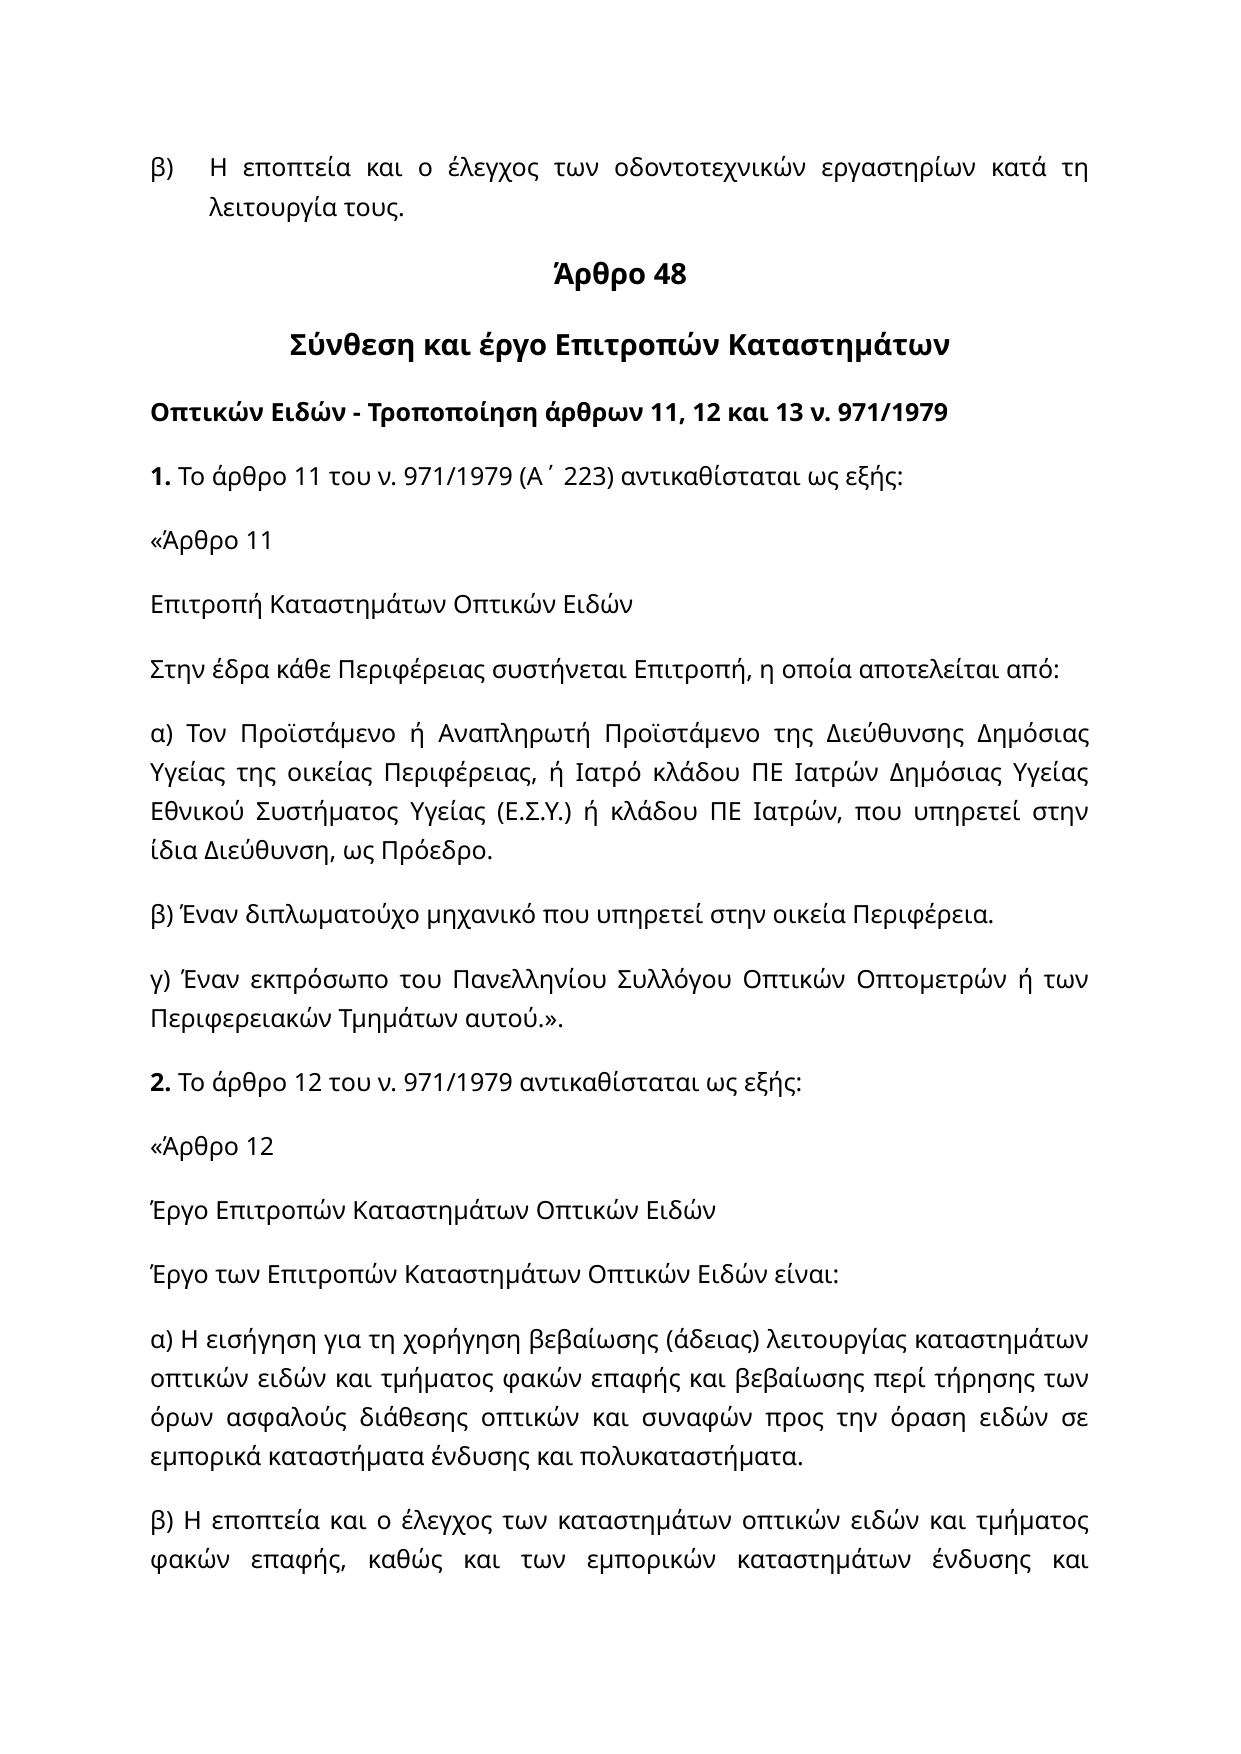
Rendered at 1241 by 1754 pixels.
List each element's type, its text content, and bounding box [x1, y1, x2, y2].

subtitle Άρθρο 48 [150, 253, 1090, 293]
text α) Τον Προϊστάμενο ή Αναπληρωτή Προϊστάμενο της Διεύθυνσης Δημόσιας Υγείας της οικείας Περιφέρειας, ή Ιατρό κλάδου ΠΕ Ιατρών Δημόσιας Υγείας Εθνικού Συστήματος Υγείας (Ε.Σ.Υ.) ή κλάδου ΠΕ Ιατρών, που υπηρετεί στην ίδια Διεύθυνση, ως Πρόεδρο. [150, 715, 1090, 867]
text Έργο Επιτροπών Καταστημάτων Οπτικών Ειδών [150, 1193, 1090, 1227]
text Έργο των Επιτροπών Καταστημάτων Οπτικών Ειδών είναι: [150, 1257, 1090, 1291]
text γ) Έναν εκπρόσωπο του Πανελληνίου Συλλόγου Οπτικών Οπτομετρών ή των Περιφερειακών Τμημάτων αυτού.». [150, 961, 1090, 1034]
text β) Η εποπτεία και ο έλεγχος των καταστημάτων οπτικών ειδών και τμήματος φακών επαφής, καθώς και των εμπορικών καταστημάτων ένδυσης και [150, 1503, 1090, 1576]
text «Άρθρο 12 [150, 1129, 1090, 1163]
subtitle Σύνθεση και έργο Επιτροπών Καταστημάτων [150, 324, 1090, 364]
text Στην έδρα κάθε Περιφέρειας συστήνεται Επιτροπή, η οποία αποτελείται από: [150, 651, 1090, 685]
text Επιτροπή Καταστημάτων Οπτικών Ειδών [150, 587, 1090, 621]
text 2. Το άρθρο 12 του ν. 971/1979 αντικαθίσταται ως εξής: [150, 1064, 1090, 1099]
text β) Έναν διπλωματούχο μηχανικό που υπηρετεί στην οικεία Περιφέρεια. [150, 897, 1090, 931]
text Οπτικών Ειδών - Τροποποίηση άρθρων 11, 12 και 13 ν. 971/1979 [150, 394, 1090, 429]
text α) Η εισήγηση για τη χορήγηση βεβαίωσης (άδειας) λειτουργίας καταστημάτων οπτικών ειδών και τμήματος φακών επαφής και βεβαίωσης περί τήρησης των όρων ασφαλούς διάθεσης οπτικών και συναφών προς την όραση ειδών σε εμπορικά καταστήματα ένδυσης και πολυκαταστήματα. [150, 1321, 1090, 1473]
text 1. Το άρθρο 11 του ν. 971/1979 (Α΄ 223) αντικαθίσταται ως εξής: [150, 459, 1090, 493]
text «Άρθρο 11 [150, 523, 1090, 557]
list β) Η εποπτεία και ο έλεγχος των οδοντοτεχνικών εργαστηρίων κατά τη λειτουργία τους. [150, 150, 1090, 223]
